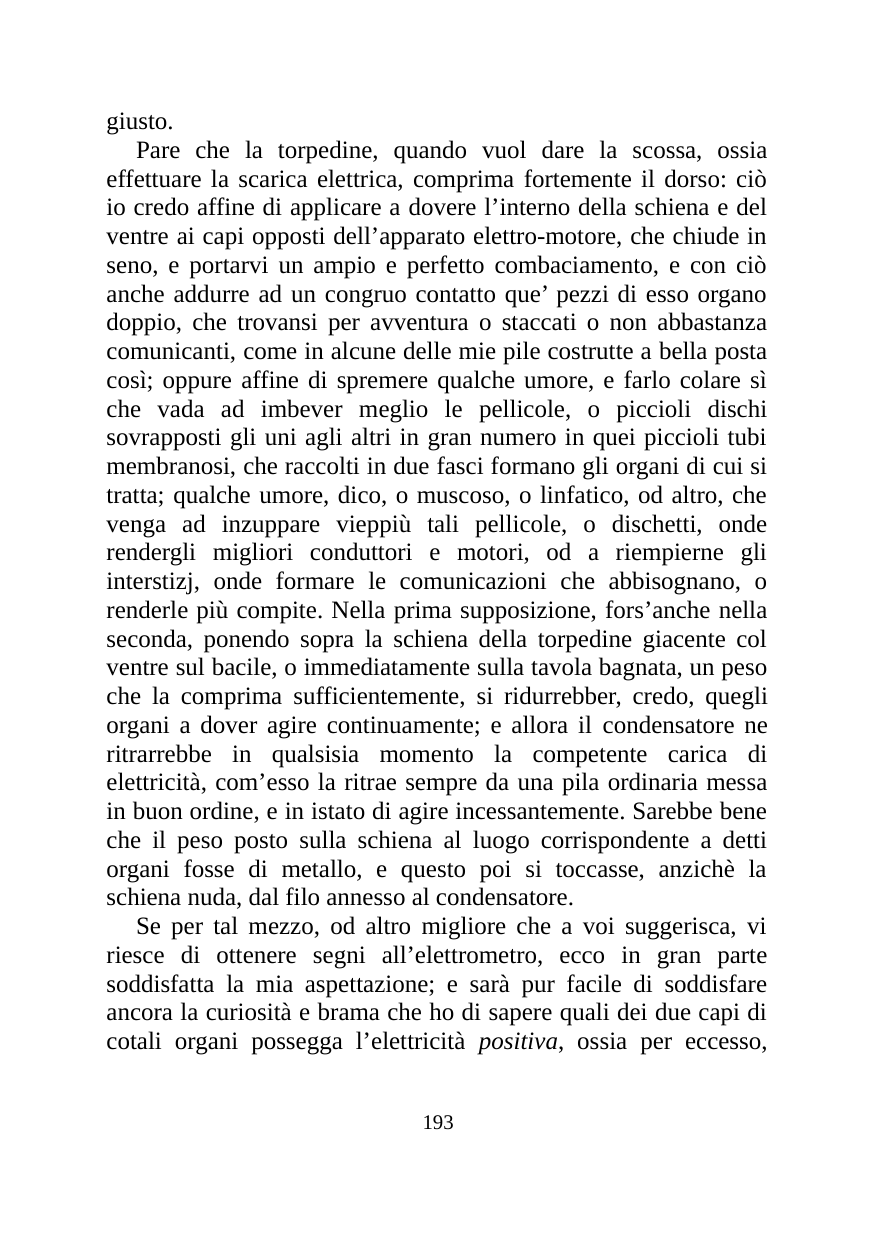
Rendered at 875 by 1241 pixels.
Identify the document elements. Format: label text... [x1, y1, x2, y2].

text giusto. [106, 106, 768, 135]
text Pare che la torpedine, quando vuol dare la scossa, ossia effettuare la scarica elettrica, comprima fortemente il dorso: ciò io credo affine di applicare a dovere l’interno della schiena e del ventre ai capi opposti dell’apparato elettro-motore, che chiude in seno, e portarvi un ampio e perfetto combaciamento, e con ciò anche addurre ad un congruo contatto que’ pezzi di esso organo doppio, che trovansi per avventura o staccati o non abbastanza comunicanti, come in alcune delle mie pile costrutte a bella posta così; oppure affine di spremere qualche umore, e farlo colare sì che vada ad imbever meglio le pellicole, o piccioli dischi sovrapposti gli uni agli altri in gran numero in quei piccioli tubi membranosi, che raccolti in due fasci formano gli organi di cui si tratta; qualche umore, dico, o muscoso, o linfatico, od altro, che venga ad inzuppare vieppiù tali pellicole, o dischetti, onde rendergli migliori conduttori e motori, od a riempierne gli interstizj, onde formare le comunicazioni che abbisognano, o renderle più compite. Nella prima supposizione, fors’anche nella seconda, ponendo sopra la schiena della torpedine giacente col ventre sul bacile, o immediatamente sulla tavola bagnata, un peso che la comprima sufficientemente, si ridurrebber, credo, quegli organi a dover agire continuamente; e allora il condensatore ne ritrarrebbe in qualsisia momento la competente carica di elettricità, com’esso la ritrae sempre da una pila ordinaria messa in buon ordine, e in istato di agire incessantemente. Sarebbe bene che il peso posto sulla schiena al luogo corrispondente a detti organi fosse di metallo, e questo poi si toccasse, anzichè la schiena nuda, dal filo annesso al condensatore. [106, 135, 768, 911]
text Se per tal mezzo, od altro migliore che a voi suggerisca, vi riesce di ottenere segni all’elettrometro, ecco in gran parte soddisfatta la mia aspettazione; e sarà pur facile di soddisfare ancora la curiosità e brama che ho di sapere quali dei due capi di cotali organi possegga l’elettricità positiva, ossia per eccesso, [106, 911, 768, 1055]
